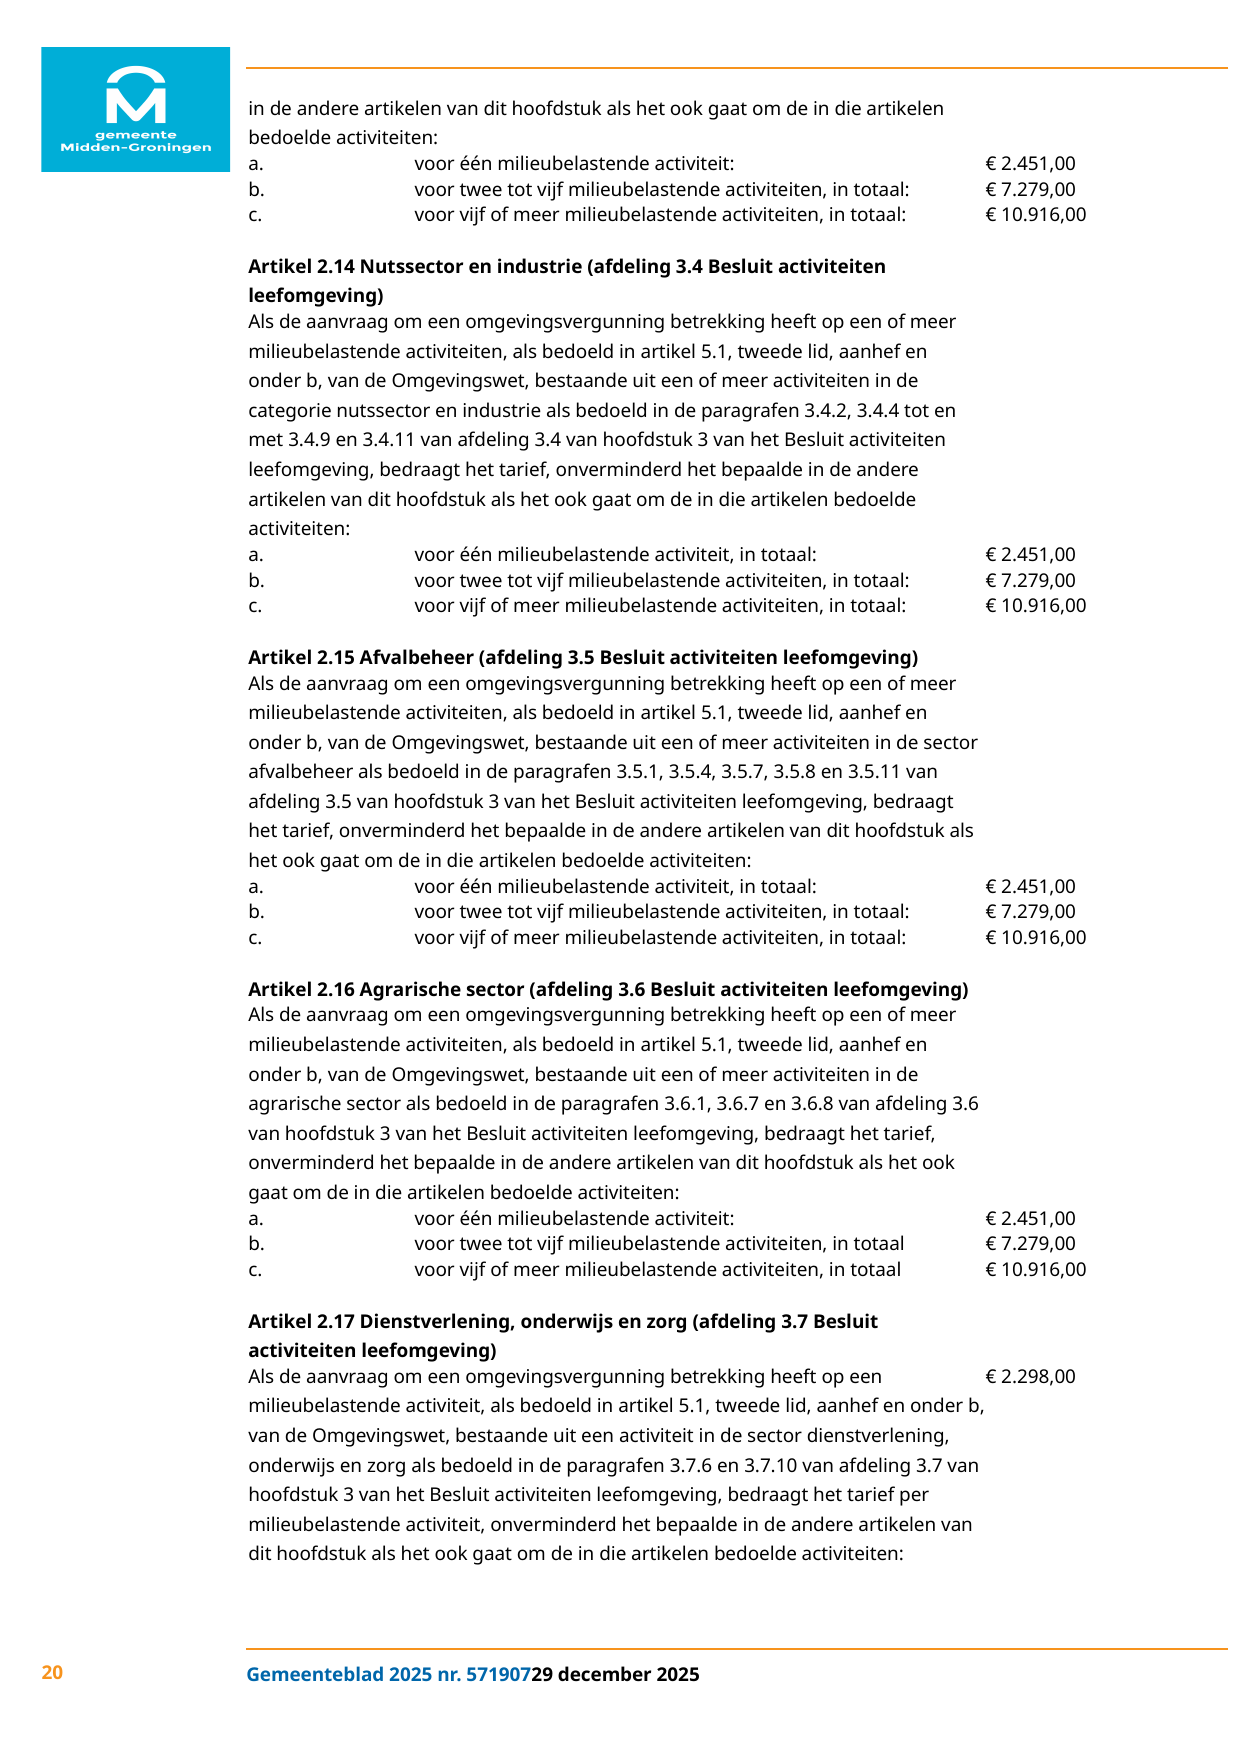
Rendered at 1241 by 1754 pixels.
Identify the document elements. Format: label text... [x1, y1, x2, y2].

table_cell voor twee tot vijf milieubelastende activiteiten, in totaal [414, 1231, 985, 1256]
table_cell Als de aanvraag om een omgevingsvergunning betrekking heeft op een of meer milieubelastende activiteiten, als bedoeld in artikel 5.1, tweede lid, aanhef en onder b, van de Omgevingswet, bestaande uit een of meer activiteiten in de agrarische sector als bedoeld in de paragrafen 3.6.1, 3.6.7 en 3.6.8 van afdeling 3.6 van hoofdstuk 3 van het Besluit activiteiten leefomgeving, bedraagt het tarief, onverminderd het bepaalde in de andere artikelen van dit hoofdstuk als het ook gaat om de in die artikelen bedoelde activiteiten: [248, 1002, 985, 1205]
table_cell [985, 976, 1152, 1002]
table_cell € 10.916,00 [985, 925, 1152, 950]
table_cell voor één milieubelastende activiteit: [414, 1205, 985, 1231]
table_cell € 7.279,00 [985, 176, 1152, 202]
table_cell Artikel 2.14 Nutssector en industrie (afdeling 3.4 Besluit activiteiten leefomgeving) [248, 253, 985, 308]
table_cell [248, 227, 414, 253]
table_cell b. [248, 1231, 414, 1256]
table_cell [985, 253, 1152, 308]
table_cell b. [248, 899, 414, 924]
table_cell [414, 950, 985, 976]
table_cell [985, 1002, 1152, 1205]
picture [108, 66, 164, 82]
table_cell € 7.279,00 [985, 567, 1152, 593]
table_cell voor één milieubelastende activiteit, in totaal: [414, 873, 985, 899]
table_cell voor vijf of meer milieubelastende activiteiten, in totaal: [414, 593, 985, 618]
table_cell [985, 618, 1152, 644]
table_cell Artikel 2.16 Agrarische sector (afdeling 3.6 Besluit activiteiten leefomgeving) [248, 976, 985, 1002]
table_cell Artikel 2.15 Afvalbeheer (afdeling 3.5 Besluit activiteiten leefomgeving) [248, 644, 985, 670]
table_cell c. [248, 1256, 414, 1282]
table_cell a. [248, 150, 414, 176]
table_cell € 2.298,00 [985, 1363, 1152, 1566]
table_cell voor één milieubelastende activiteit: [414, 150, 985, 176]
table_cell € 2.451,00 [985, 541, 1152, 567]
table_cell a. [248, 1205, 414, 1231]
table_cell b. [248, 176, 414, 202]
table_cell Als de aanvraag om een omgevingsvergunning betrekking heeft op een milieubelastende activiteit, als bedoeld in artikel 5.1, tweede lid, aanhef en onder b, van de Omgevingswet, bestaande uit een activiteit in de sector dienstverlening, onderwijs en zorg als bedoeld in de paragrafen 3.7.6 en 3.7.10 van afdeling 3.7 van hoofdstuk 3 van het Besluit activiteiten leefomgeving, bedraagt het tarief per milieubelastende activiteit, onverminderd het bepaalde in de andere artikelen van dit hoofdstuk als het ook gaat om de in die artikelen bedoelde activiteiten: [248, 1363, 985, 1566]
table_cell € 2.451,00 [985, 873, 1152, 899]
table_cell € 10.916,00 [985, 202, 1152, 227]
table_cell [985, 1566, 1152, 1592]
table_cell [985, 950, 1152, 976]
table_cell c. [248, 202, 414, 227]
table_cell [248, 950, 414, 976]
table_cell [985, 1308, 1152, 1363]
table_cell b. [248, 567, 414, 593]
table_cell voor twee tot vijf milieubelastende activiteiten, in totaal: [414, 567, 985, 593]
table_cell € 10.916,00 [985, 1256, 1152, 1282]
table_cell [248, 1566, 985, 1592]
table_cell voor twee tot vijf milieubelastende activiteiten, in totaal: [414, 176, 985, 202]
table_cell € 7.279,00 [985, 899, 1152, 924]
picture [184, 146, 190, 153]
table_cell Als de aanvraag om een omgevingsvergunning betrekking heeft op een of meer milieubelastende activiteiten, als bedoeld in artikel 5.1, tweede lid, aanhef en onder b, van de Omgevingswet, bestaande uit een of meer activiteiten in de sector afvalbeheer als bedoeld in de paragrafen 3.5.1, 3.5.4, 3.5.7, 3.5.8 en 3.5.11 van afdeling 3.5 van hoofdstuk 3 van het Besluit activiteiten leefomgeving, bedraagt het tarief, onverminderd het bepaalde in de andere artikelen van dit hoofdstuk als het ook gaat om de in die artikelen bedoelde activiteiten: [248, 670, 985, 873]
table_cell [985, 644, 1152, 670]
table_cell [414, 227, 985, 253]
table_cell [985, 1282, 1152, 1308]
table_cell [414, 618, 985, 644]
table_cell € 2.451,00 [985, 1205, 1152, 1231]
table_cell € 2.451,00 [985, 150, 1152, 176]
table_cell voor twee tot vijf milieubelastende activiteiten, in totaal: [414, 899, 985, 924]
table_cell in de andere artikelen van dit hoofdstuk als het ook gaat om de in die artikelen bedoelde activiteiten: [248, 95, 985, 150]
table_cell [985, 95, 1152, 150]
table_cell [985, 308, 1152, 541]
table_cell c. [248, 593, 414, 618]
table_cell voor één milieubelastende activiteit, in totaal: [414, 541, 985, 567]
table_cell [248, 618, 414, 644]
table_cell Artikel 2.17 Dienstverlening, onderwijs en zorg (afdeling 3.7 Besluit activiteiten leefomgeving) [248, 1308, 985, 1363]
picture [107, 89, 165, 122]
table_cell voor vijf of meer milieubelastende activiteiten, in totaal [414, 1256, 985, 1282]
table_cell voor vijf of meer milieubelastende activiteiten, in totaal: [414, 202, 985, 227]
table_cell [985, 670, 1152, 873]
table_cell [248, 1282, 414, 1308]
table_cell c. [248, 925, 414, 950]
table_cell Als de aanvraag om een omgevingsvergunning betrekking heeft op een of meer milieubelastende activiteiten, als bedoeld in artikel 5.1, tweede lid, aanhef en onder b, van de Omgevingswet, bestaande uit een of meer activiteiten in de categorie nutssector en industrie als bedoeld in de paragrafen 3.4.2, 3.4.4 tot en met 3.4.9 en 3.4.11 van afdeling 3.4 van hoofdstuk 3 van het Besluit activiteiten leefomgeving, bedraagt het tarief, onverminderd het bepaalde in de andere artikelen van dit hoofdstuk als het ook gaat om de in die artikelen bedoelde activiteiten: [248, 308, 985, 541]
table_cell [414, 1282, 985, 1308]
table_cell € 10.916,00 [985, 593, 1152, 618]
table_cell voor vijf of meer milieubelastende activiteiten, in totaal: [414, 925, 985, 950]
table_cell [985, 227, 1152, 253]
table_cell a. [248, 541, 414, 567]
table_cell € 7.279,00 [985, 1231, 1152, 1256]
table_cell a. [248, 873, 414, 899]
